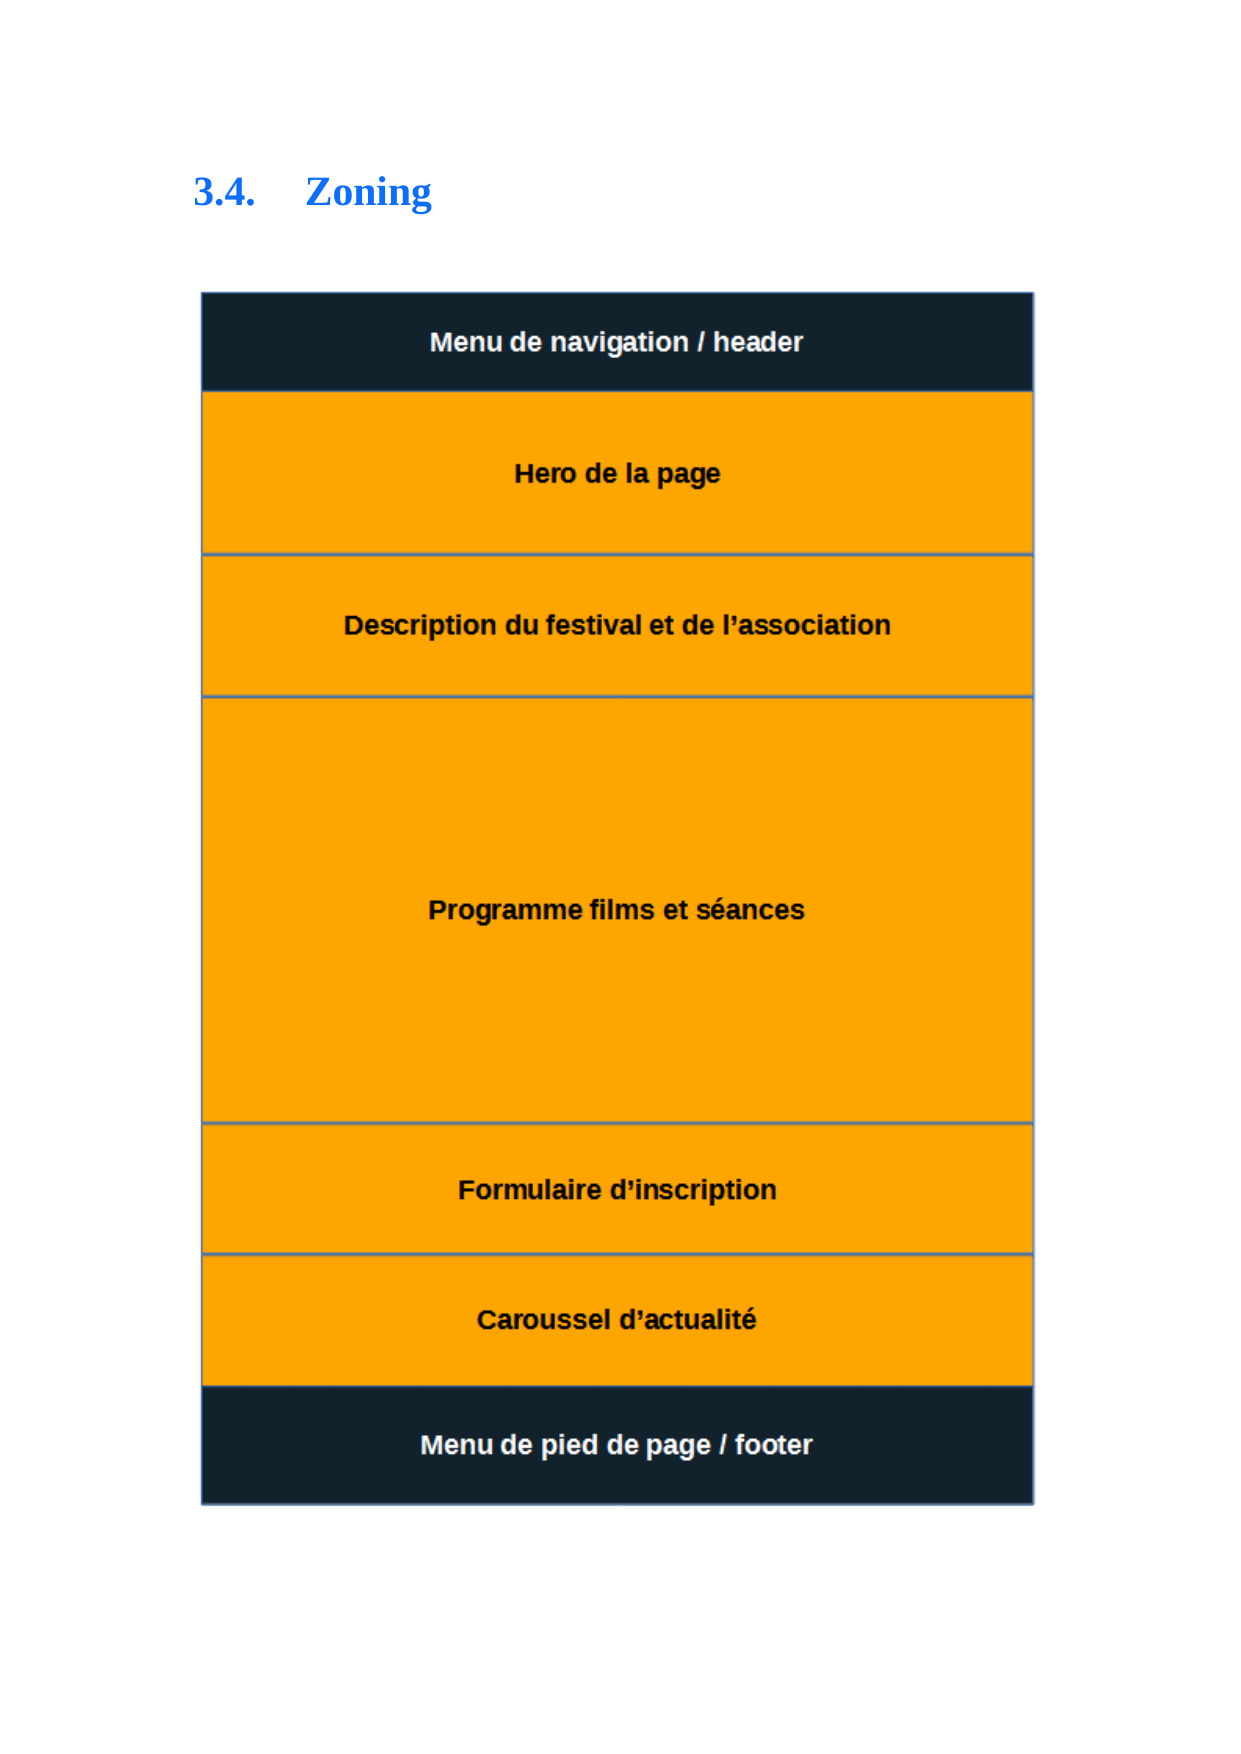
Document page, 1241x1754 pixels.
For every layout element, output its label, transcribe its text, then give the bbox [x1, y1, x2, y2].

list Zoning [193, 166, 1122, 214]
picture [171, 261, 1070, 1539]
